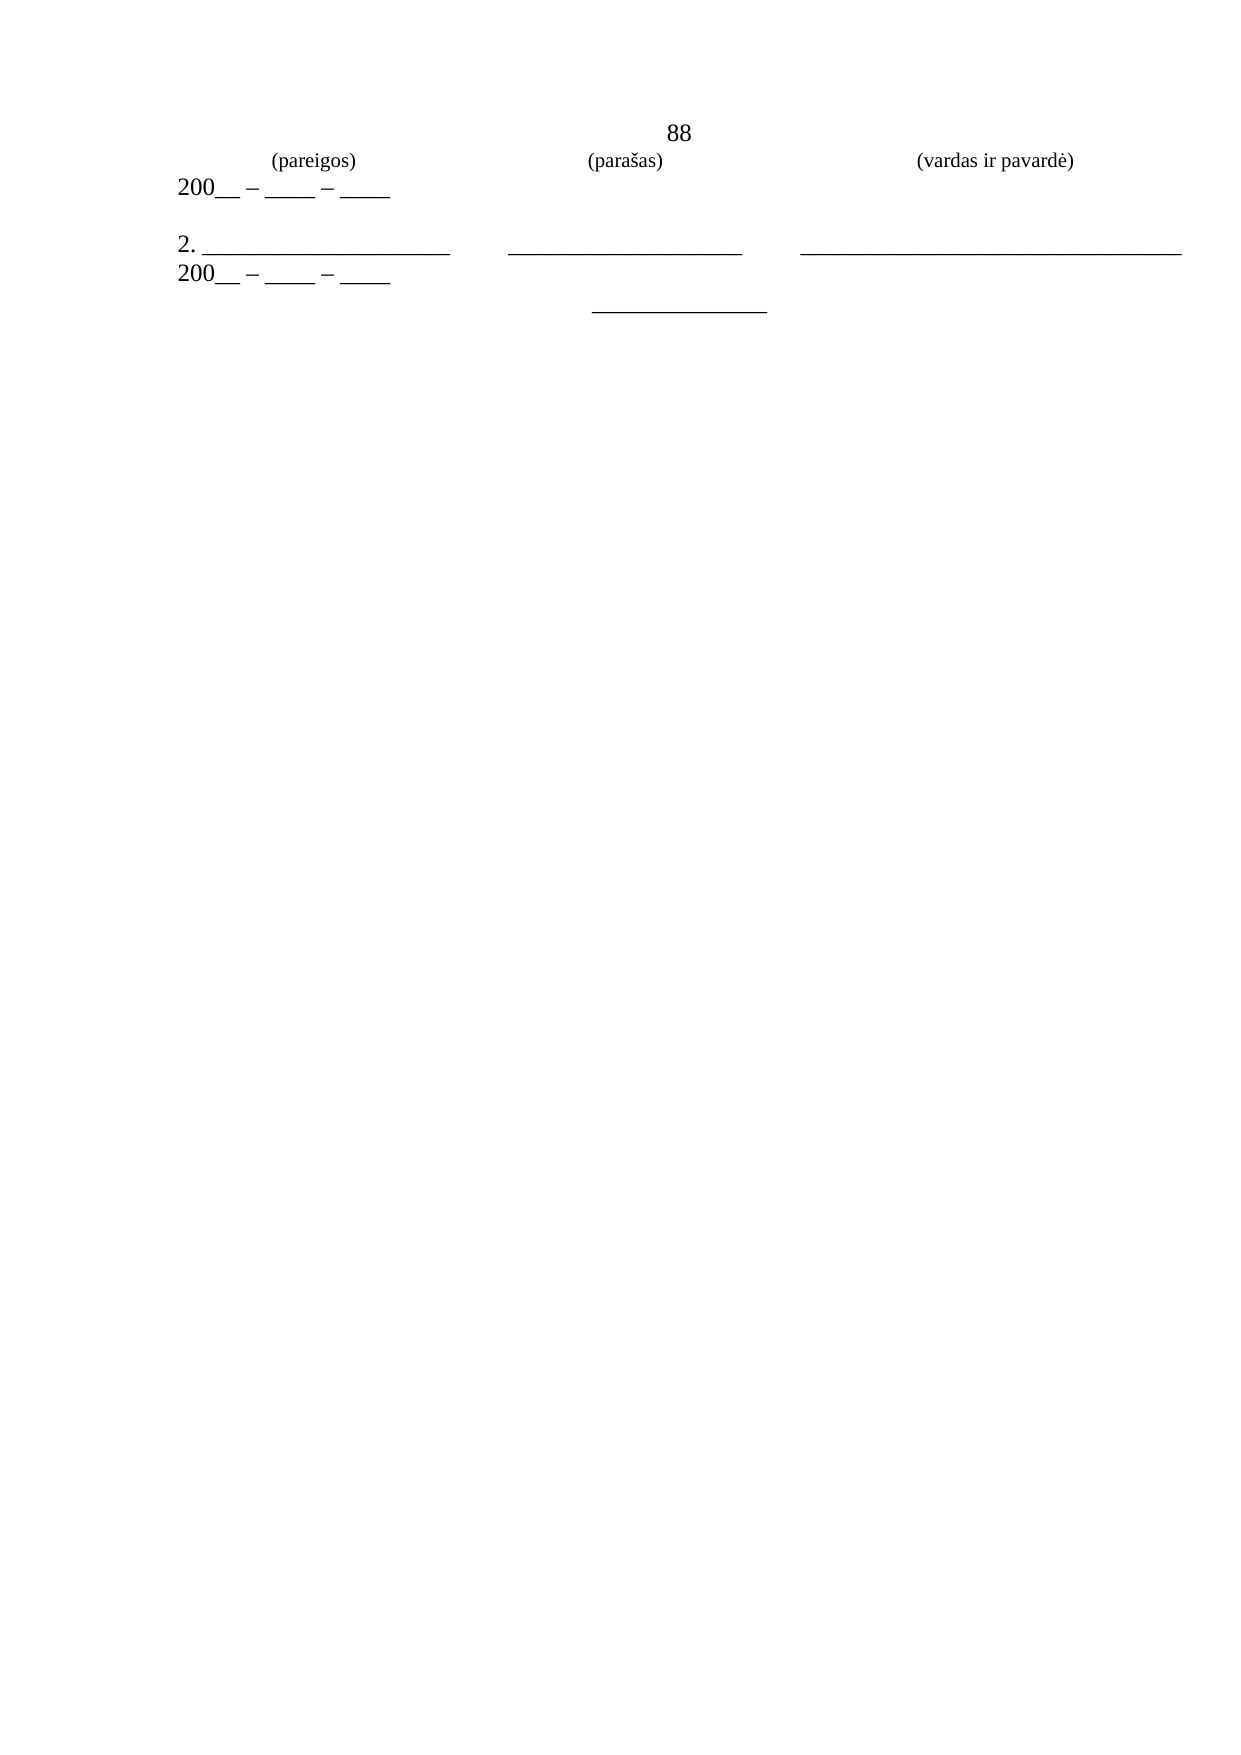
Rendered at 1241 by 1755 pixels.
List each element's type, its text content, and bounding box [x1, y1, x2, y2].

text (pareigos) (parašas) (vardas ir pavardė) [177, 148, 1181, 172]
text ______________ [177, 287, 1181, 315]
text 200__ – ____ – ____ [177, 258, 1181, 287]
text 200__ – ____ – ____ [177, 172, 1181, 200]
text 2. [177, 229, 1181, 258]
